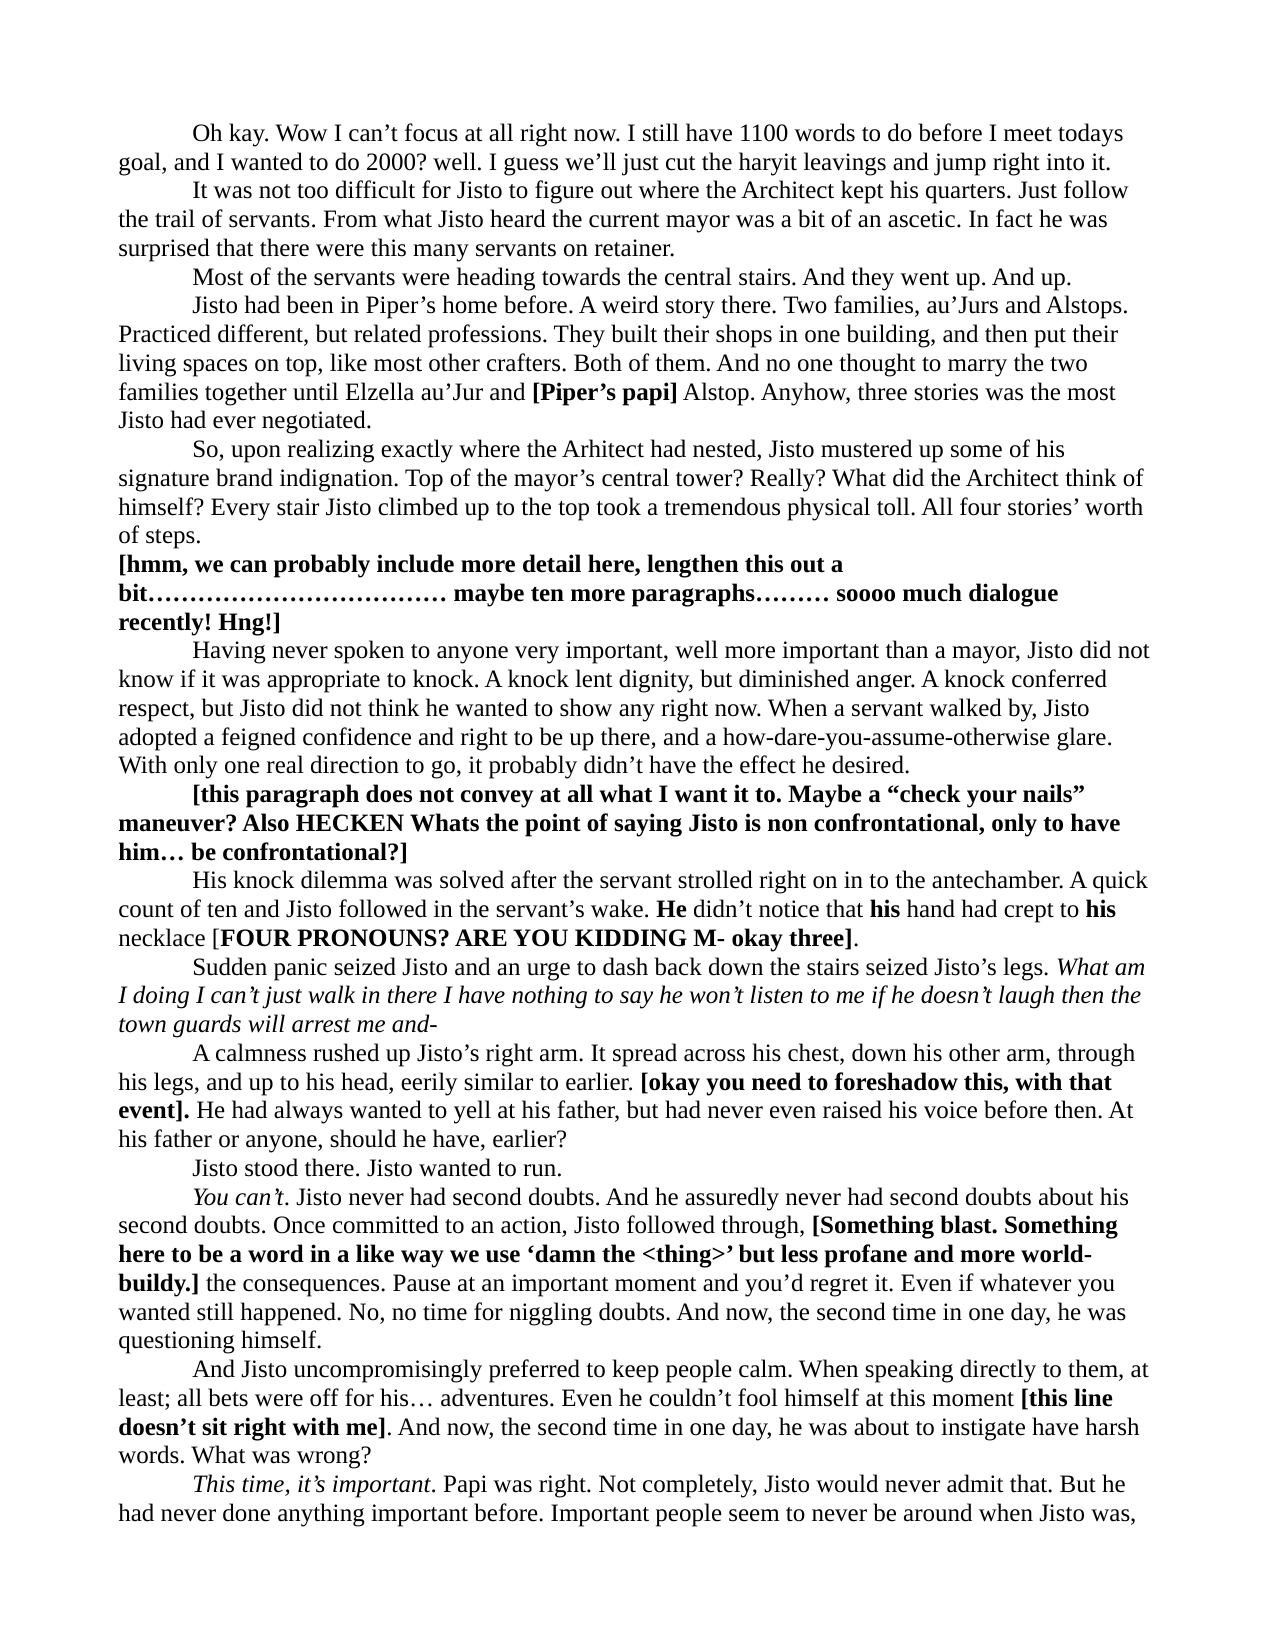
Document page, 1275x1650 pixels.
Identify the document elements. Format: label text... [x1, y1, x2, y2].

text You can’t. Jisto never had second doubts. And he assuredly never had second doubts about his second doubts. Once committed to an action, Jisto followed through, [Something blast. Something here to be a word in a like way we use ‘damn the <thing>’ but less profane and more world-buildy.] the consequences. Pause at an important moment and you’d regret it. Even if whatever you wanted still happened. No, no time for niggling doubts. And now, the second time in one day, he was questioning himself. [118, 1182, 1157, 1354]
text Having never spoken to anyone very important, well more important than a mayor, Jisto did not know if it was appropriate to knock. A knock lent dignity, but diminished anger. A knock conferred respect, but Jisto did not think he wanted to show any right now. When a servant walked by, Jisto adopted a feigned confidence and right to be up there, and a how-dare-you-assume-otherwise glare. With only one real direction to go, it probably didn’t have the effect he desired. [118, 636, 1157, 779]
text Jisto stood there. Jisto wanted to run. [118, 1153, 1157, 1182]
text It was not too difficult for Jisto to figure out where the Architect kept his quarters. Just follow the trail of servants. From what Jisto heard the current mayor was a bit of an ascetic. In fact he was surprised that there were this many servants on retainer. [118, 176, 1157, 262]
text Most of the servants were heading towards the central stairs. And they went up. And up. [118, 262, 1157, 291]
text Jisto had been in Piper’s home before. A weird story there. Two families, au’Jurs and Alstops. Practiced different, but related professions. They built their shops in one building, and then put their living spaces on top, like most other crafters. Both of them. And no one thought to marry the two families together until Elzella au’Jur and [Piper’s papi] Alstop. Anyhow, three stories was the most Jisto had ever negotiated. [118, 291, 1157, 434]
text This time, it’s important. Papi was right. Not completely, Jisto would never admit that. But he had never done anything important before. Important people seem to never be around when Jisto was, [118, 1469, 1157, 1527]
text [this paragraph does not convey at all what I want it to. Maybe a “check your nails” maneuver? Also HECKEN Whats the point of saying Jisto is non confrontational, only to have him… be confrontational?] [118, 779, 1157, 866]
text So, upon realizing exactly where the Arhitect had nested, Jisto mustered up some of his signature brand indignation. Top of the mayor’s central tower? Really? What did the Architect think of himself? Every stair Jisto climbed up to the top took a tremendous physical toll. All four stories’ worth of steps. [118, 434, 1157, 549]
text His knock dilemma was solved after the servant strolled right on in to the antechamber. A quick count of ten and Jisto followed in the servant’s wake. He didn’t notice that his hand had crept to his necklace [FOUR PRONOUNS? ARE YOU KIDDING M- okay three]. [118, 866, 1157, 952]
text Sudden panic seized Jisto and an urge to dash back down the stairs seized Jisto’s legs. What am I doing I can’t just walk in there I have nothing to say he won’t listen to me if he doesn’t laugh then the town guards will arrest me and- [118, 952, 1157, 1038]
text And Jisto uncompromisingly preferred to keep people calm. When speaking directly to them, at least; all bets were off for his… adventures. Even he couldn’t fool himself at this moment [this line doesn’t sit right with me]. And now, the second time in one day, he was about to instigate have harsh words. What was wrong? [118, 1354, 1157, 1469]
text [hmm, we can probably include more detail here, lengthen this out a bit……………………………… maybe ten more paragraphs……… soooo much dialogue recently! Hng!] [118, 549, 1157, 636]
text A calmness rushed up Jisto’s right arm. It spread across his chest, down his other arm, through his legs, and up to his head, eerily similar to earlier. [okay you need to foreshadow this, with that event]. He had always wanted to yell at his father, but had never even raised his voice before then. At his father or anyone, should he have, earlier? [118, 1038, 1157, 1153]
text Oh kay. Wow I can’t focus at all right now. I still have 1100 words to do before I meet todays goal, and I wanted to do 2000? well. I guess we’ll just cut the haryit leavings and jump right into it. [118, 118, 1157, 176]
